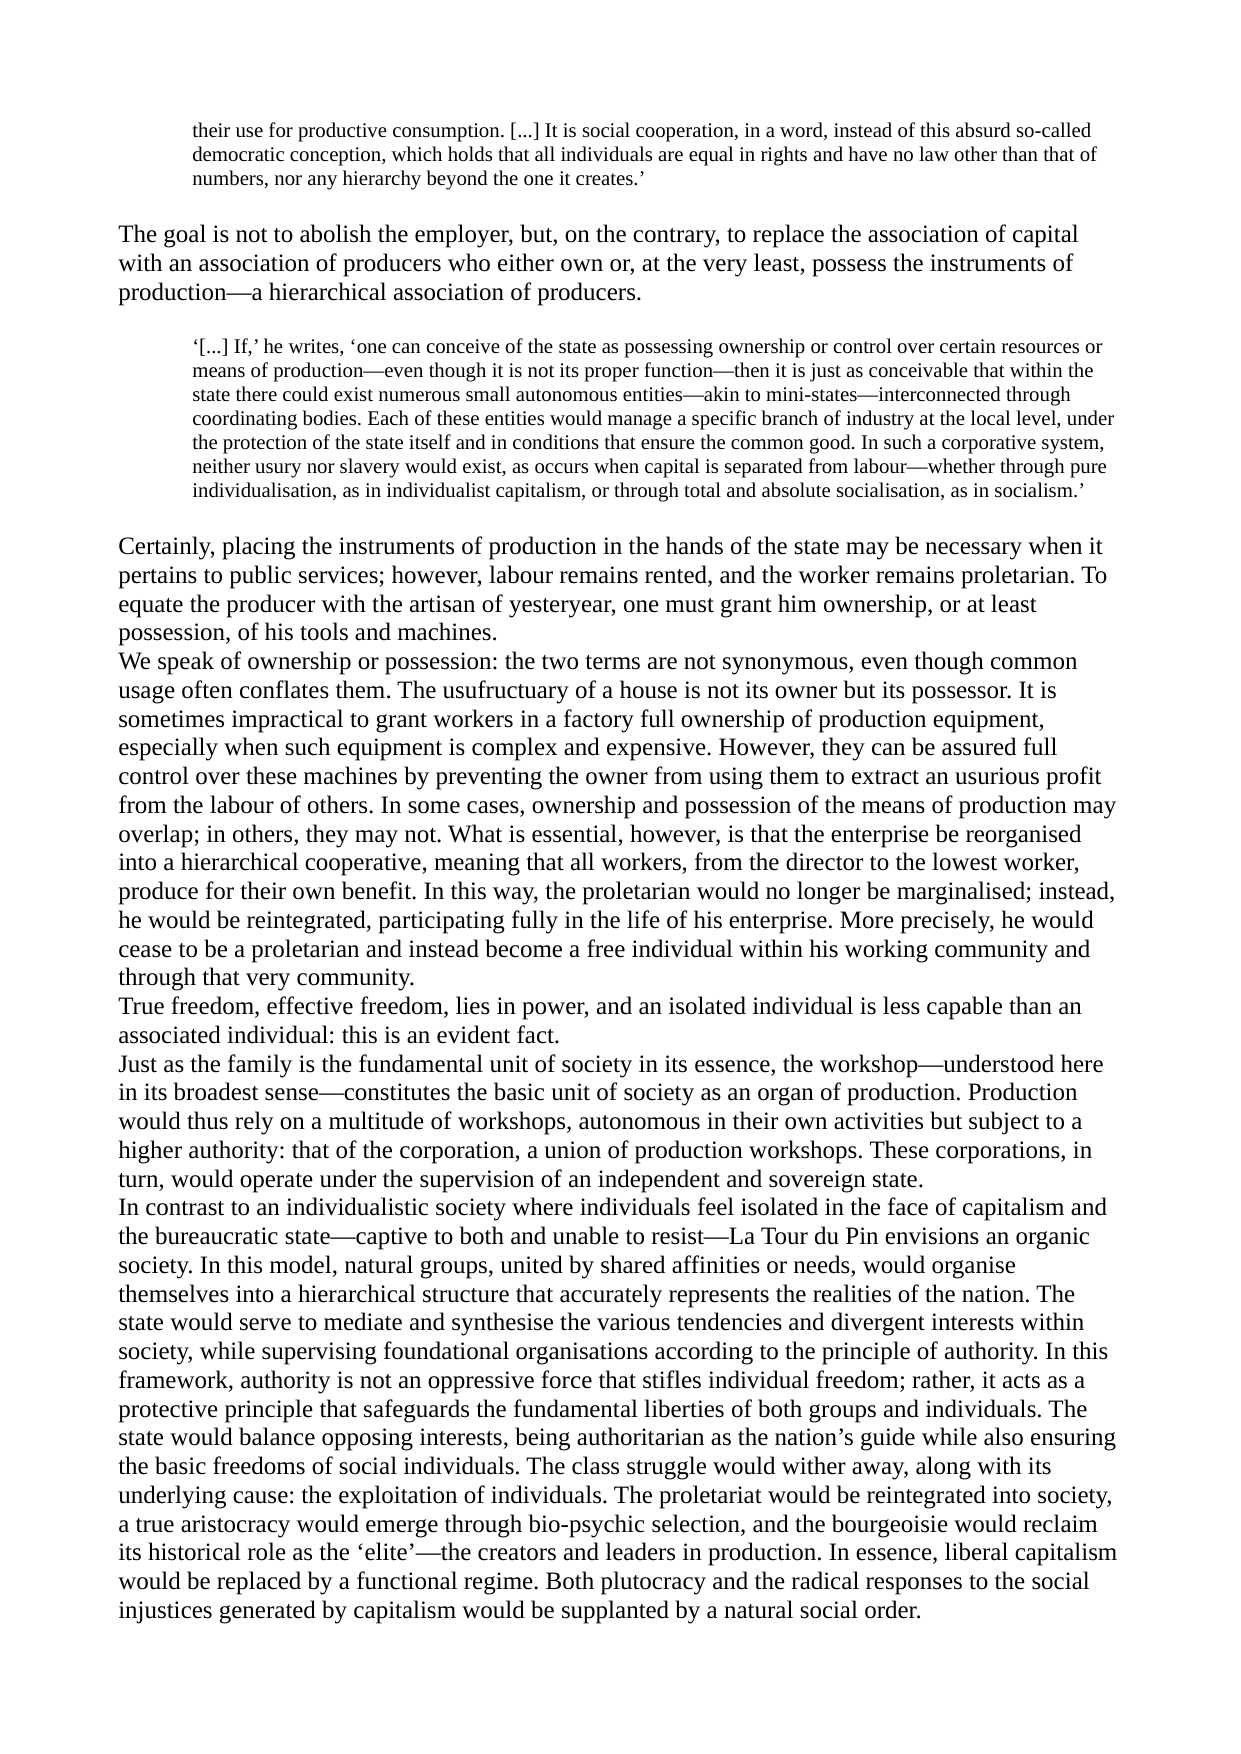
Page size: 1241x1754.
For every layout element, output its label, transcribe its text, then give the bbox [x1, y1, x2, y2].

text their use for productive consumption. [...] It is social cooperation, in a word, instead of this absurd so-called democratic conception, which holds that all individuals are equal in rights and have no law other than that of numbers, nor any hierarchy beyond the one it creates.’ [118, 118, 1122, 190]
text Just as the family is the fundamental unit of society in its essence, the workshop—understood here in its broadest sense—constitutes the basic unit of society as an organ of production. Production would thus rely on a multitude of workshops, autonomous in their own activities but subject to a higher authority: that of the corporation, a union of production workshops. These corporations, in turn, would operate under the supervision of an independent and sovereign state. [118, 1049, 1122, 1192]
text The goal is not to abolish the employer, but, on the contrary, to replace the association of capital with an association of producers who either own or, at the very least, possess the instruments of production—a hierarchical association of producers. [118, 219, 1122, 305]
text Certainly, placing the instruments of production in the hands of the state may be necessary when it pertains to public services; however, labour remains rented, and the worker remains proletarian. To equate the producer with the artisan of yesteryear, one must grant him ownership, or at least possession, of his tools and machines. [118, 531, 1122, 646]
text ‘[...] If,’ he writes, ‘one can conceive of the state as possessing ownership or control over certain resources or means of production—even though it is not its proper function—then it is just as conceivable that within the state there could exist numerous small autonomous entities—akin to mini-states—interconnected through coordinating bodies. Each of these entities would manage a specific branch of industry at the local level, under the protection of the state itself and in conditions that ensure the common good. In such a corporative system, neither usury nor slavery would exist, as occurs when capital is separated from labour—whether through pure individualisation, as in individualist capitalism, or through total and absolute socialisation, as in socialism.’ [118, 334, 1122, 502]
text In contrast to an individualistic society where individuals feel isolated in the face of capitalism and the bureaucratic state—captive to both and unable to resist—La Tour du Pin envisions an organic society. In this model, natural groups, united by shared affinities or needs, would organise themselves into a hierarchical structure that accurately represents the realities of the nation. The state would serve to mediate and synthesise the various tendencies and divergent interests within society, while supervising foundational organisations according to the principle of authority. In this framework, authority is not an oppressive force that stifles individual freedom; rather, it acts as a protective principle that safeguards the fundamental liberties of both groups and individuals. The state would balance opposing interests, being authoritarian as the nation’s guide while also ensuring the basic freedoms of social individuals. The class struggle would wither away, along with its underlying cause: the exploitation of individuals. The proletariat would be reintegrated into society, a true aristocracy would emerge through bio-psychic selection, and the bourgeoisie would reclaim its historical role as the ‘elite’—the creators and leaders in production. In essence, liberal capitalism would be replaced by a functional regime. Both plutocracy and the radical responses to the social injustices generated by capitalism would be supplanted by a natural social order. [118, 1192, 1122, 1624]
text We speak of ownership or possession: the two terms are not synonymous, even though common usage often conflates them. The usufructuary of a house is not its owner but its possessor. It is sometimes impractical to grant workers in a factory full ownership of production equipment, especially when such equipment is complex and expensive. However, they can be assured full control over these machines by preventing the owner from using them to extract an usurious profit from the labour of others. In some cases, ownership and possession of the means of production may overlap; in others, they may not. What is essential, however, is that the enterprise be reorganised into a hierarchical cooperative, meaning that all workers, from the director to the lowest worker, produce for their own benefit. In this way, the proletarian would no longer be marginalised; instead, he would be reintegrated, participating fully in the life of his enterprise. More precisely, he would cease to be a proletarian and instead become a free individual within his working community and through that very community. [118, 646, 1122, 991]
text True freedom, effective freedom, lies in power, and an isolated individual is less capable than an associated individual: this is an evident fact. [118, 991, 1122, 1049]
